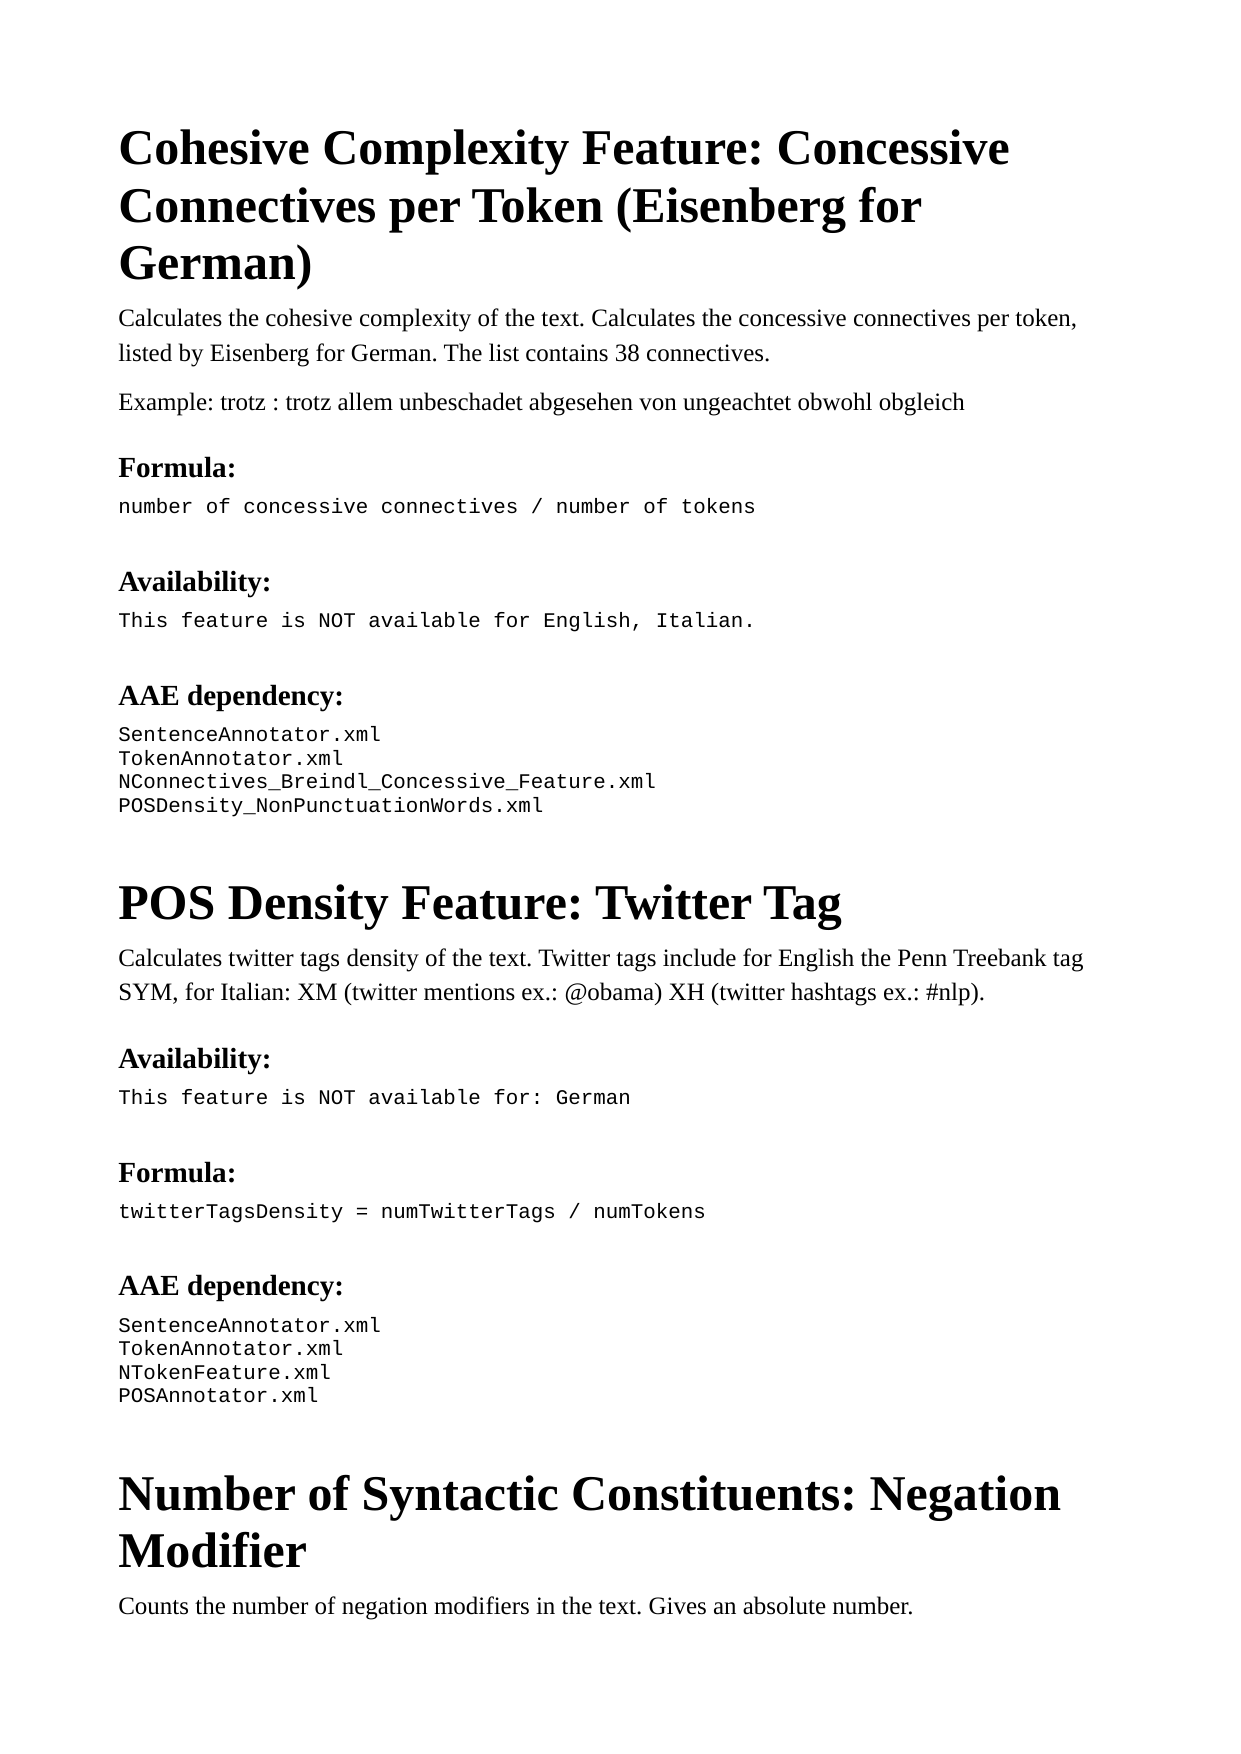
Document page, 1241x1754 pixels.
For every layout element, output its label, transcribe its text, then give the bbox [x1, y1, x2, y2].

subtitle Availability: [118, 564, 1122, 598]
text TokenAnnotator.xml [118, 747, 1122, 771]
text This feature is NOT available for English, Italian. [118, 610, 1122, 634]
text This feature is NOT available for: German [118, 1087, 1122, 1111]
text NTokenFeature.xml [118, 1362, 1122, 1386]
text twitterTagsDensity = numTwitterTags / numTokens [118, 1201, 1122, 1224]
text Calculates twitter tags density of the text. Twitter tags include for English the Penn Treebank tag SYM, for Italian: XM (twitter mentions ex.: @obama) XH (twitter hashtags ex.: #nlp). [118, 943, 1122, 1006]
text SentenceAnnotator.xml [118, 1314, 1122, 1338]
subtitle POS Density Feature: Twitter Tag [118, 873, 1122, 930]
text SentenceAnnotator.xml [118, 724, 1122, 747]
text NConnectives_Breindl_Concessive_Feature.xml [118, 771, 1122, 795]
subtitle AAE dependency: [118, 678, 1122, 711]
subtitle AAE dependency: [118, 1268, 1122, 1302]
text Calculates the cohesive complexity of the text. Calculates the concessive connectives per token, listed by Eisenberg for German. The list contains 38 connectives. [118, 303, 1122, 366]
text number of concessive connectives / number of tokens [118, 496, 1122, 520]
text POSDensity_NonPunctuationWords.xml [118, 795, 1122, 818]
text Counts the number of negation modifiers in the text. Gives an absolute number. [118, 1591, 1122, 1620]
subtitle Formula: [118, 1155, 1122, 1188]
subtitle Availability: [118, 1041, 1122, 1074]
text Example: trotz : trotz allem unbeschadet abgesehen von ungeachtet obwohl obgleich [118, 387, 1122, 415]
subtitle Formula: [118, 450, 1122, 484]
text TokenAnnotator.xml [118, 1338, 1122, 1362]
text POSAnnotator.xml [118, 1386, 1122, 1409]
subtitle Number of Syntactic Constituents: Negation Modifier [118, 1464, 1122, 1579]
subtitle Cohesive Complexity Feature: Concessive Connectives per Token (Eisenberg for German) [118, 118, 1122, 291]
